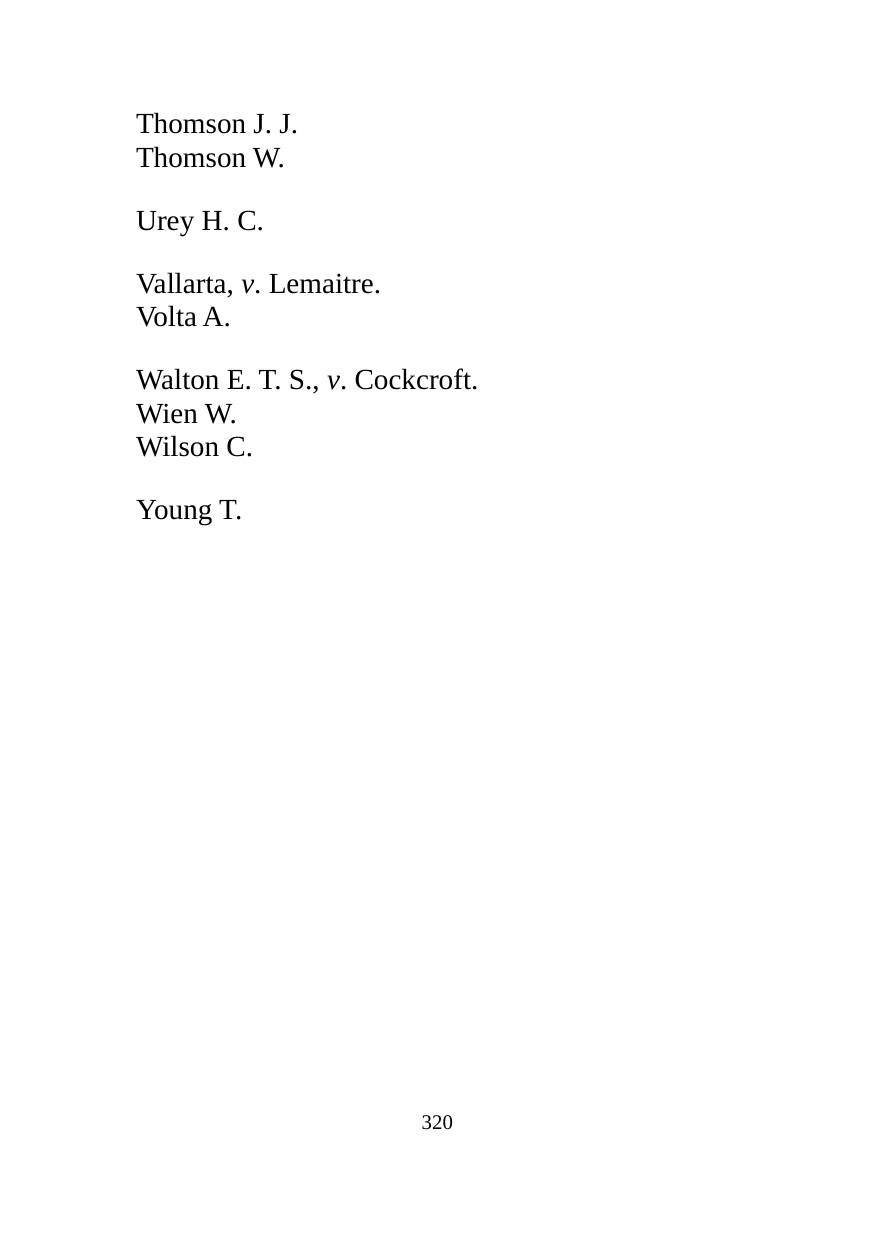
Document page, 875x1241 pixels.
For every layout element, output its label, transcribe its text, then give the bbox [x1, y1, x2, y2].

text Thomson W. [106, 140, 768, 173]
text Thomson J. J. [106, 106, 768, 140]
text Walton E. T. S., v. Cockcroft. [106, 362, 768, 396]
text Volta A. [106, 299, 768, 333]
text Wilson C. [106, 429, 768, 463]
text Wien W. [106, 396, 768, 429]
text Urey H. C. [106, 203, 768, 236]
text Young T. [106, 492, 768, 526]
text Vallarta, v. Lemaitre. [106, 266, 768, 299]
